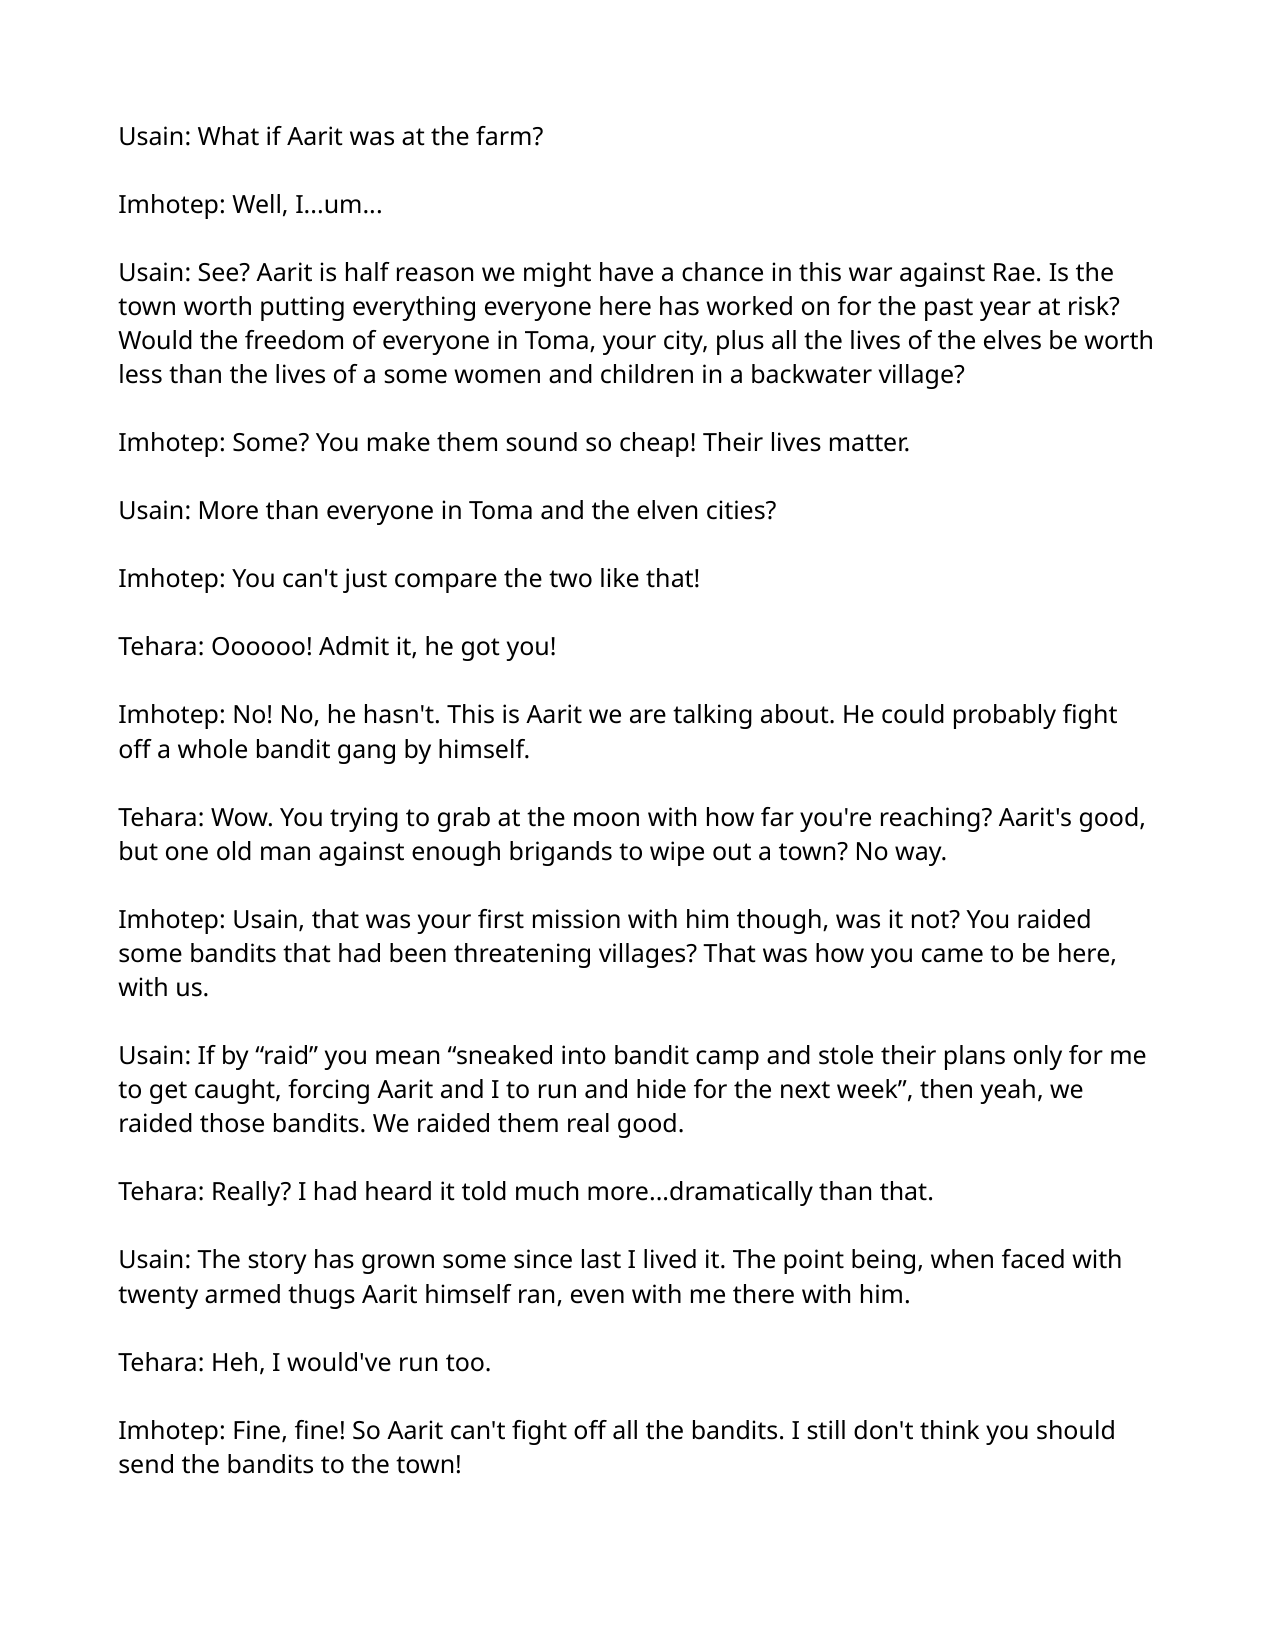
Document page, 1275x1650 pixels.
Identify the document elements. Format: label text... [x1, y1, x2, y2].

text Tehara: Heh, I would've run too. [118, 1344, 1157, 1378]
text Usain: The story has grown some since last I lived it. The point being, when faced with twenty armed thugs Aarit himself ran, even with me there with him. [118, 1242, 1157, 1310]
text Imhotep: You can't just compare the two like that! [118, 561, 1157, 595]
text Imhotep: Some? You make them sound so cheap! Their lives matter. [118, 425, 1157, 459]
text Usain: See? Aarit is half reason we might have a chance in this war against Rae. Is the town worth putting everything everyone here has worked on for the past year at risk? Would the freedom of everyone in Toma, your city, plus all the lives of the elves be worth less than the lives of a some women and children in a backwater village? [118, 254, 1157, 391]
text Imhotep: Fine, fine! So Aarit can't fight off all the bandits. I still don't think you should send the bandits to the town! [118, 1412, 1157, 1481]
text Usain: More than everyone in Toma and the elven cities? [118, 493, 1157, 527]
text Tehara: Wow. You trying to grab at the moon with how far you're reaching? Aarit's good, but one old man against enough brigands to wipe out a town? No way. [118, 799, 1157, 867]
text Usain: What if Aarit was at the farm? [118, 118, 1157, 152]
text Imhotep: Well, I...um... [118, 186, 1157, 220]
text Usain: If by “raid” you mean “sneaked into bandit camp and stole their plans only for me to get caught, forcing Aarit and I to run and hide for the next week”, then yeah, we raided those bandits. We raided them real good. [118, 1038, 1157, 1140]
text Tehara: Really? I had heard it told much more...dramatically than that. [118, 1174, 1157, 1208]
text Tehara: Oooooo! Admit it, he got you! [118, 629, 1157, 663]
text Imhotep: Usain, that was your first mission with him though, was it not? You raided some bandits that had been threatening villages? That was how you came to be here, with us. [118, 902, 1157, 1004]
text Imhotep: No! No, he hasn't. This is Aarit we are talking about. He could probably fight off a whole bandit gang by himself. [118, 697, 1157, 765]
